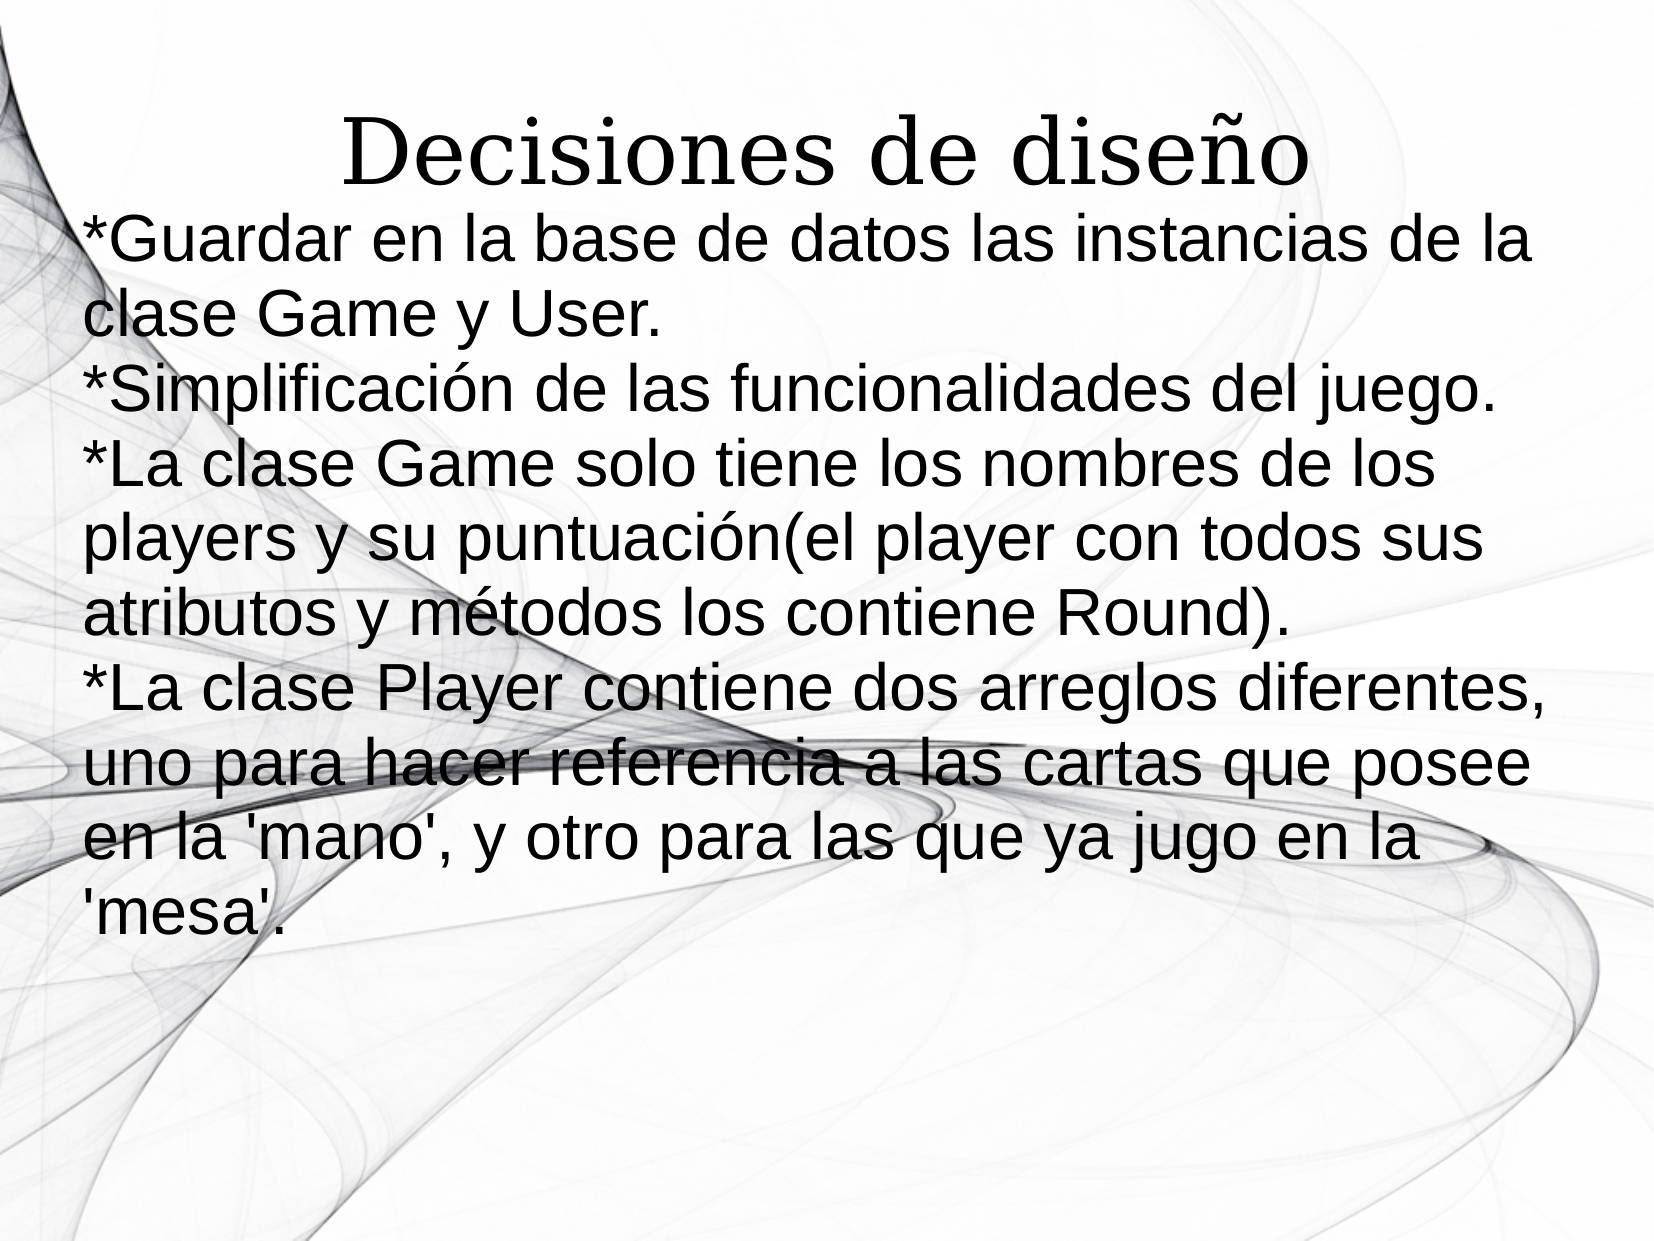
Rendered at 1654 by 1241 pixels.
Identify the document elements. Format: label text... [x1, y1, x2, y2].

title Decisiones de diseño [82, 49, 1571, 201]
picture [0, 0, 1654, 1241]
subtitle *Guardar en la base de datos las instancias de la clase Game y User. *Simplificación de las funcionalidades del juego. *La clase Game solo tiene los nombres de los players y su puntuación(el player con todos sus atributos y métodos los contiene Round). *La clase Player contiene dos arreglos diferentes, uno para hacer referencia a las cartas que posee en la 'mano', y otro para las que ya jugo en la 'mesa'. [82, 201, 1571, 1099]
